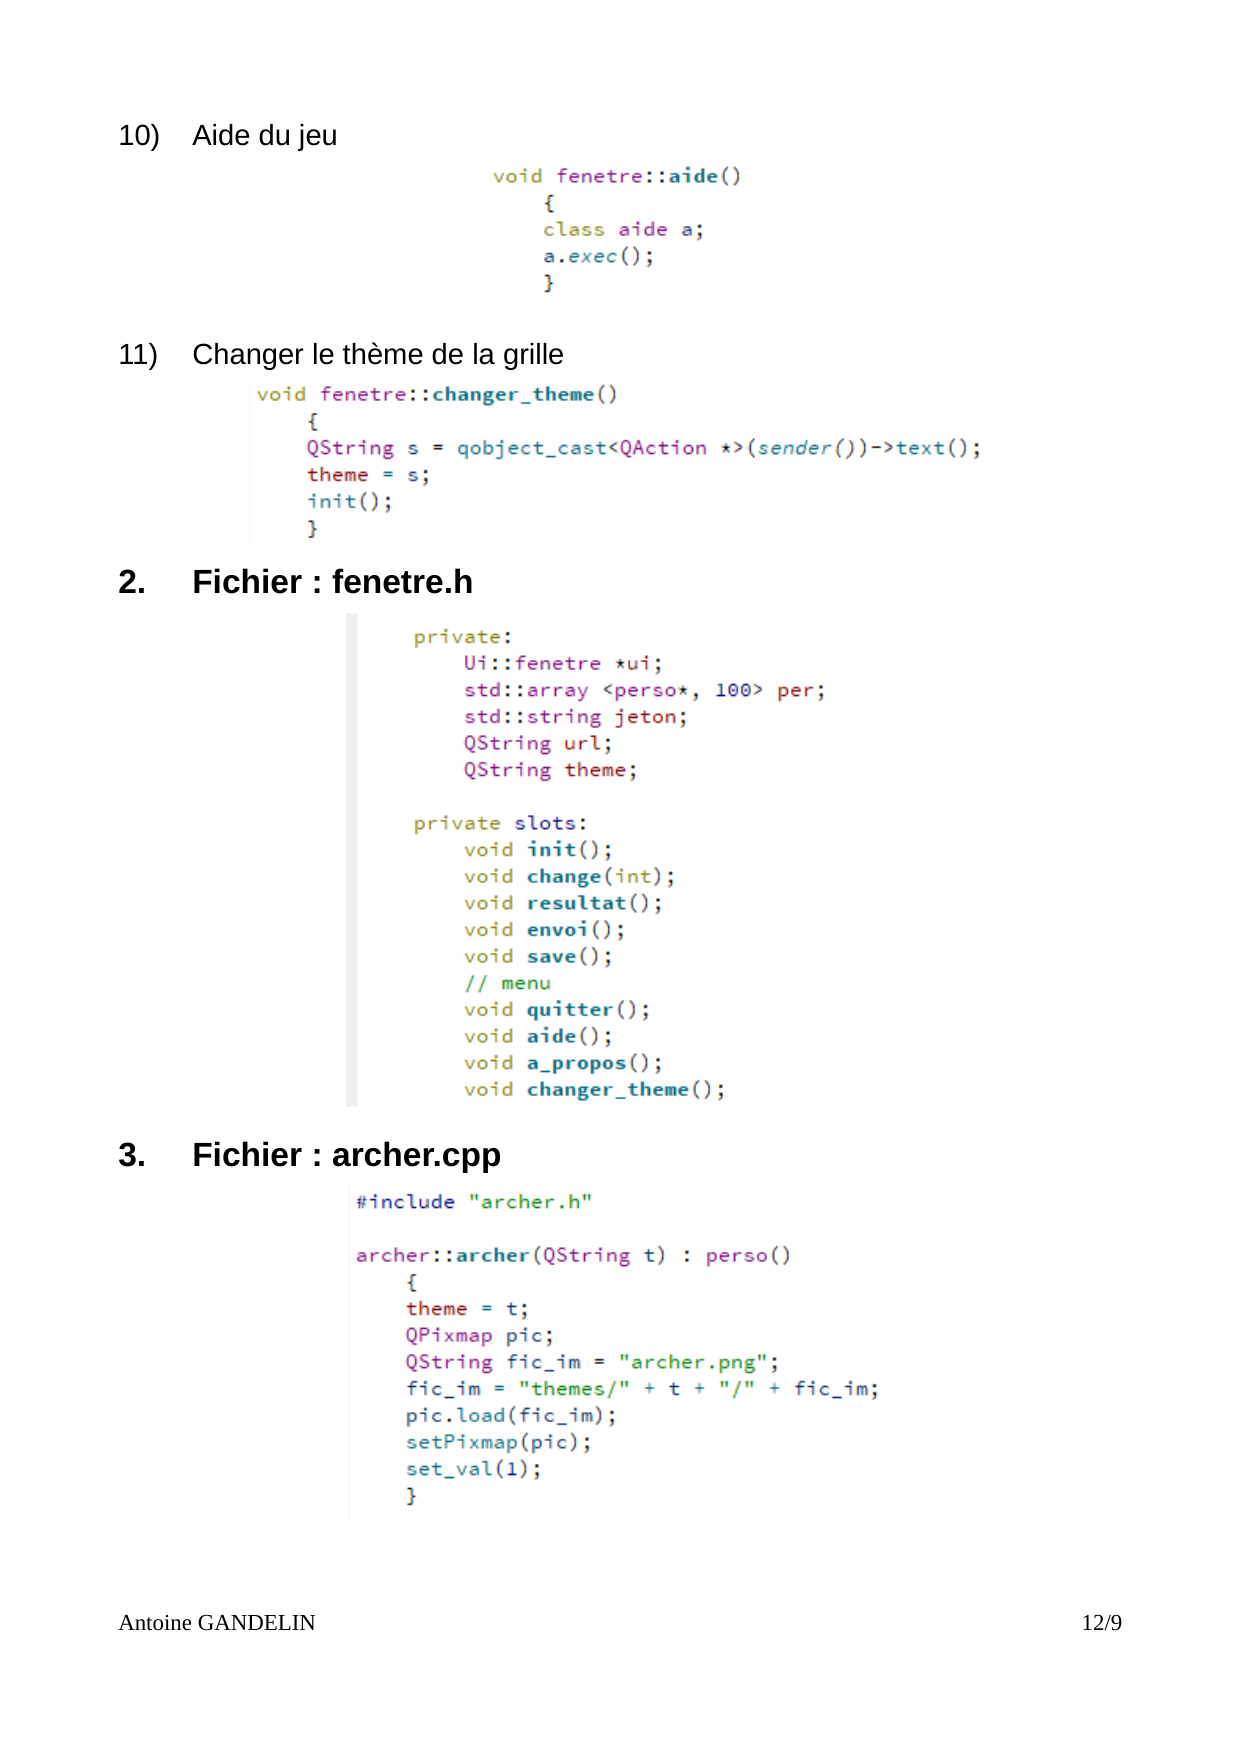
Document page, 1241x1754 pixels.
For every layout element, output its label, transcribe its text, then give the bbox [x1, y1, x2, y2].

picture [348, 1185, 892, 1521]
subtitle Fichier : fenetre.h [118, 562, 1122, 601]
subtitle Fichier : archer.cpp [118, 1134, 1122, 1173]
picture [345, 613, 895, 1107]
picture [249, 382, 991, 546]
subtitle Changer le thème de la grille [118, 337, 1122, 370]
picture [490, 164, 750, 297]
subtitle Aide du jeu [118, 118, 1122, 152]
